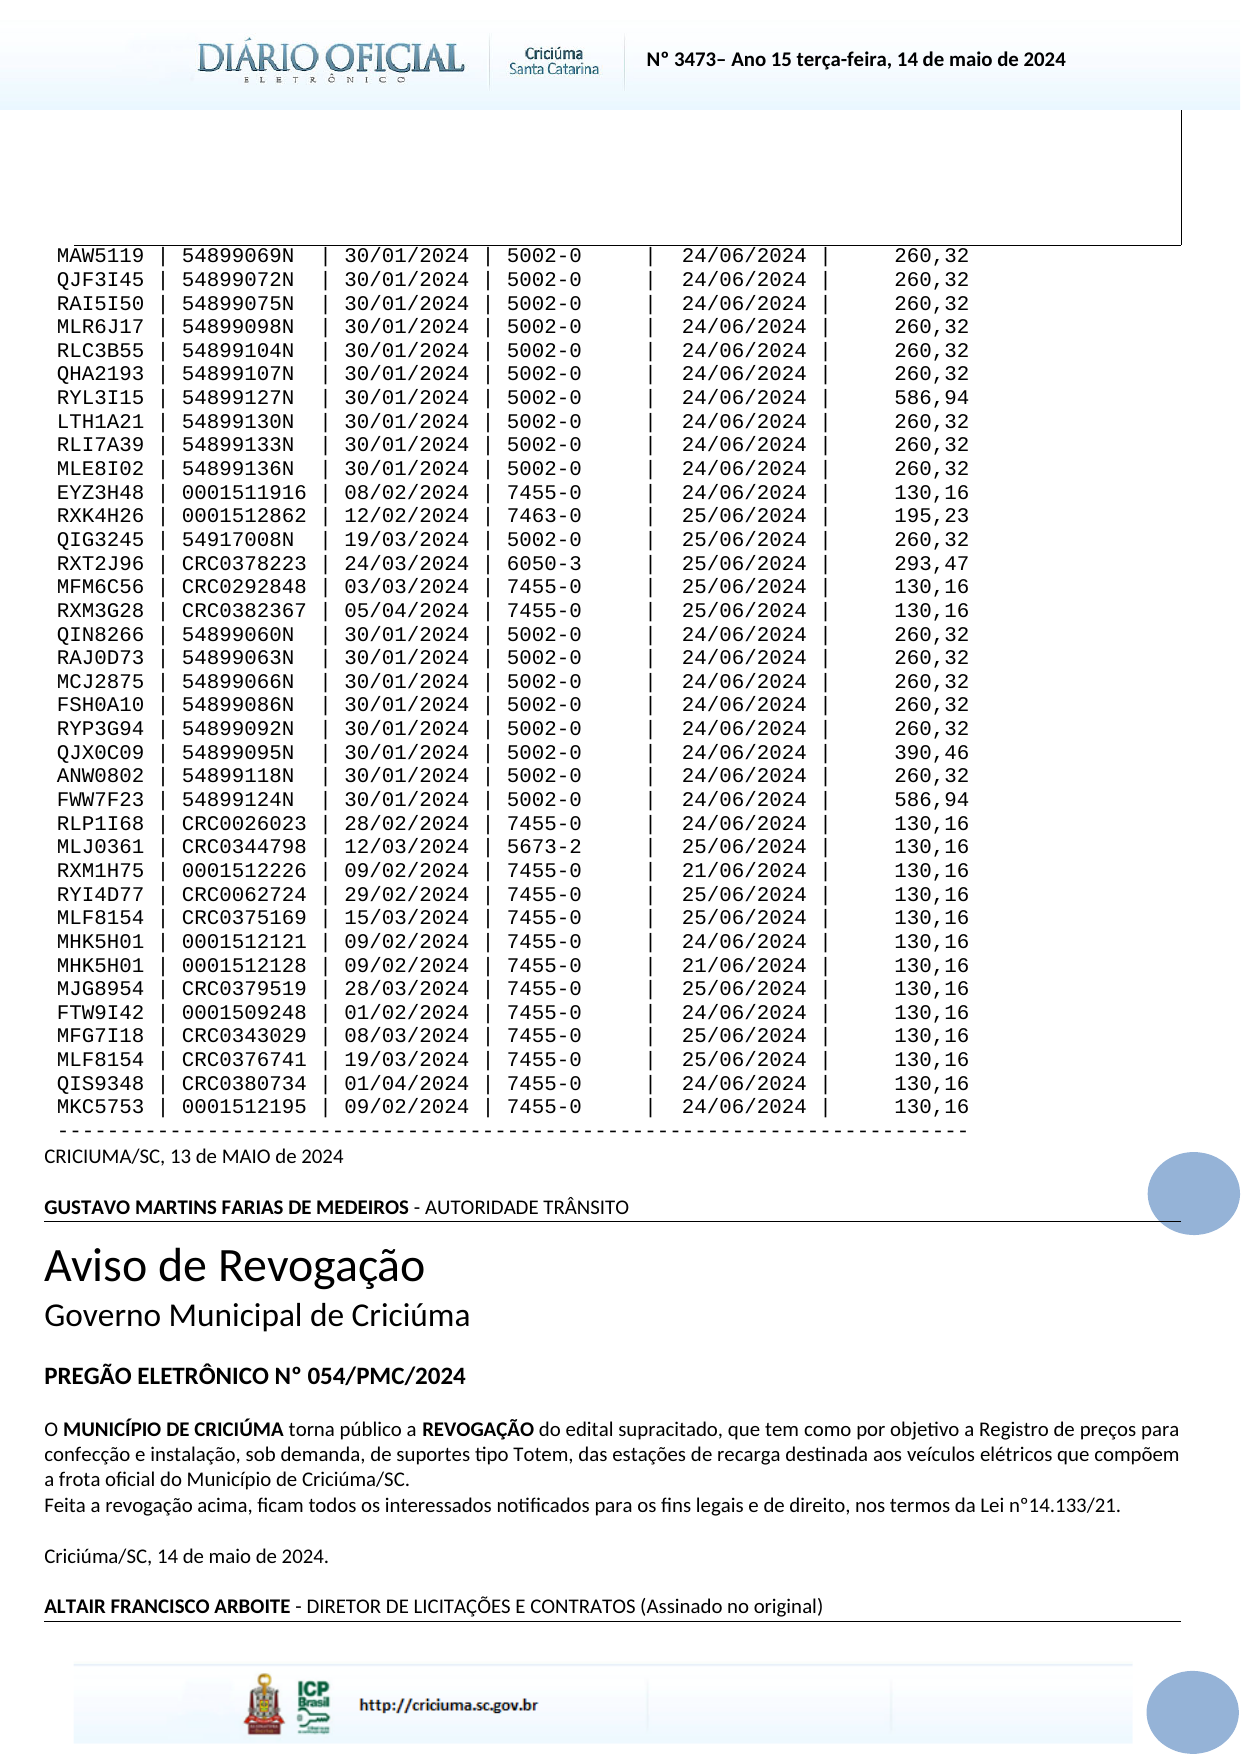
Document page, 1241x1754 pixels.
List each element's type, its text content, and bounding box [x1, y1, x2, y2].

text ------------------------------------------------------------------------- [44, 1120, 1181, 1144]
text ANW0802 | 54899118N | 30/01/2024 | 5002-0 | 24/06/2024 | 260,32 [44, 765, 1181, 789]
text QIN8266 | 54899060N | 30/01/2024 | 5002-0 | 24/06/2024 | 260,32 [44, 623, 1181, 647]
text Feita a revogação acima, ficam todos os interessados notificados para os fins legais e de direito, nos termos da Lei nº14.133/21. [44, 1492, 1181, 1517]
text MLF8154 | CRC0376741 | 19/03/2024 | 7455-0 | 25/06/2024 | 130,16 [44, 1049, 1181, 1073]
text FSH0A10 | 54899086N | 30/01/2024 | 5002-0 | 24/06/2024 | 260,32 [44, 694, 1181, 718]
text MCJ2875 | 54899066N | 30/01/2024 | 5002-0 | 24/06/2024 | 260,32 [44, 671, 1181, 694]
text QJF3I45 | 54899072N | 30/01/2024 | 5002-0 | 24/06/2024 | 260,32 [44, 269, 1181, 292]
text LTH1A21 | 54899130N | 30/01/2024 | 5002-0 | 24/06/2024 | 260,32 [44, 411, 1181, 434]
text PREGÃO ELETRÔNICO Nº 054/PMC/2024 [44, 1360, 1181, 1390]
text RXM1H75 | 0001512226 | 09/02/2024 | 7455-0 | 21/06/2024 | 130,16 [44, 860, 1181, 884]
text MKC5753 | 0001512195 | 09/02/2024 | 7455-0 | 24/06/2024 | 130,16 [44, 1096, 1181, 1120]
text MAW5119 | 54899069N | 30/01/2024 | 5002-0 | 24/06/2024 | 260,32 [44, 245, 1181, 269]
text FTW9I42 | 0001509248 | 01/02/2024 | 7455-0 | 24/06/2024 | 130,16 [44, 1002, 1181, 1026]
text MJG8954 | CRC0379519 | 28/03/2024 | 7455-0 | 25/06/2024 | 130,16 [44, 978, 1181, 1002]
text RAI5I50 | 54899075N | 30/01/2024 | 5002-0 | 24/06/2024 | 260,32 [44, 292, 1181, 316]
text RYL3I15 | 54899127N | 30/01/2024 | 5002-0 | 24/06/2024 | 586,94 [44, 387, 1181, 411]
text MLJ0361 | CRC0344798 | 12/03/2024 | 5673-2 | 25/06/2024 | 130,16 [44, 836, 1181, 860]
text EYZ3H48 | 0001511916 | 08/02/2024 | 7455-0 | 24/06/2024 | 130,16 [44, 482, 1181, 505]
text O MUNICÍPIO DE CRICIÚMA torna público a REVOGAÇÃO do edital supracitado, que tem como por objetivo a Registro de preços para confecção e instalação, sob demanda, de suportes tipo Totem, das estações de recarga destinada aos veículos elétricos que compõem a frota oficial do Município de Criciúma/SC. [44, 1416, 1181, 1492]
text MFG7I18 | CRC0343029 | 08/03/2024 | 7455-0 | 25/06/2024 | 130,16 [44, 1026, 1181, 1049]
text RXK4H26 | 0001512862 | 12/02/2024 | 7463-0 | 25/06/2024 | 195,23 [44, 505, 1181, 529]
text RYI4D77 | CRC0062724 | 29/02/2024 | 7455-0 | 25/06/2024 | 130,16 [44, 884, 1181, 907]
text RLP1I68 | CRC0026023 | 28/02/2024 | 7455-0 | 24/06/2024 | 130,16 [44, 813, 1181, 836]
text QJX0C09 | 54899095N | 30/01/2024 | 5002-0 | 24/06/2024 | 390,46 [44, 742, 1181, 765]
text Criciúma/SC, 14 de maio de 2024. [44, 1543, 1181, 1568]
text Aviso de Revogação [44, 1235, 1181, 1294]
text FWW7F23 | 54899124N | 30/01/2024 | 5002-0 | 24/06/2024 | 586,94 [44, 789, 1181, 813]
text QHA2193 | 54899107N | 30/01/2024 | 5002-0 | 24/06/2024 | 260,32 [44, 363, 1181, 387]
text MLR6J17 | 54899098N | 30/01/2024 | 5002-0 | 24/06/2024 | 260,32 [44, 316, 1181, 340]
text MHK5H01 | 0001512128 | 09/02/2024 | 7455-0 | 21/06/2024 | 130,16 [44, 954, 1181, 978]
text RLC3B55 | 54899104N | 30/01/2024 | 5002-0 | 24/06/2024 | 260,32 [44, 340, 1181, 363]
text MLE8I02 | 54899136N | 30/01/2024 | 5002-0 | 24/06/2024 | 260,32 [44, 458, 1181, 482]
text RYP3G94 | 54899092N | 30/01/2024 | 5002-0 | 24/06/2024 | 260,32 [44, 718, 1181, 742]
text QIG3245 | 54917008N | 19/03/2024 | 5002-0 | 25/06/2024 | 260,32 [44, 529, 1181, 553]
text MFM6C56 | CRC0292848 | 03/03/2024 | 7455-0 | 25/06/2024 | 130,16 [44, 576, 1181, 600]
text RLI7A39 | 54899133N | 30/01/2024 | 5002-0 | 24/06/2024 | 260,32 [44, 434, 1181, 458]
text MHK5H01 | 0001512121 | 09/02/2024 | 7455-0 | 24/06/2024 | 130,16 [44, 931, 1181, 954]
text QIS9348 | CRC0380734 | 01/04/2024 | 7455-0 | 24/06/2024 | 130,16 [44, 1073, 1181, 1096]
text GUSTAVO MARTINS FARIAS DE MEDEIROS - AUTORIDADE TRÂNSITO [44, 1194, 1158, 1221]
text RXM3G28 | CRC0382367 | 05/04/2024 | 7455-0 | 25/06/2024 | 130,16 [44, 600, 1181, 623]
text CRICIUMA/SC, 13 de MAIO de 2024 [44, 1144, 1181, 1170]
text RAJ0D73 | 54899063N | 30/01/2024 | 5002-0 | 24/06/2024 | 260,32 [44, 647, 1181, 671]
text MLF8154 | CRC0375169 | 15/03/2024 | 7455-0 | 25/06/2024 | 130,16 [44, 907, 1181, 931]
text RXT2J96 | CRC0378223 | 24/03/2024 | 6050-3 | 25/06/2024 | 293,47 [44, 553, 1181, 576]
text ALTAIR FRANCISCO ARBOITE - DIRETOR DE LICITAÇÕES E CONTRATOS (Assinado no original) [44, 1594, 1181, 1621]
text Governo Municipal de Criciúma [44, 1294, 1181, 1334]
